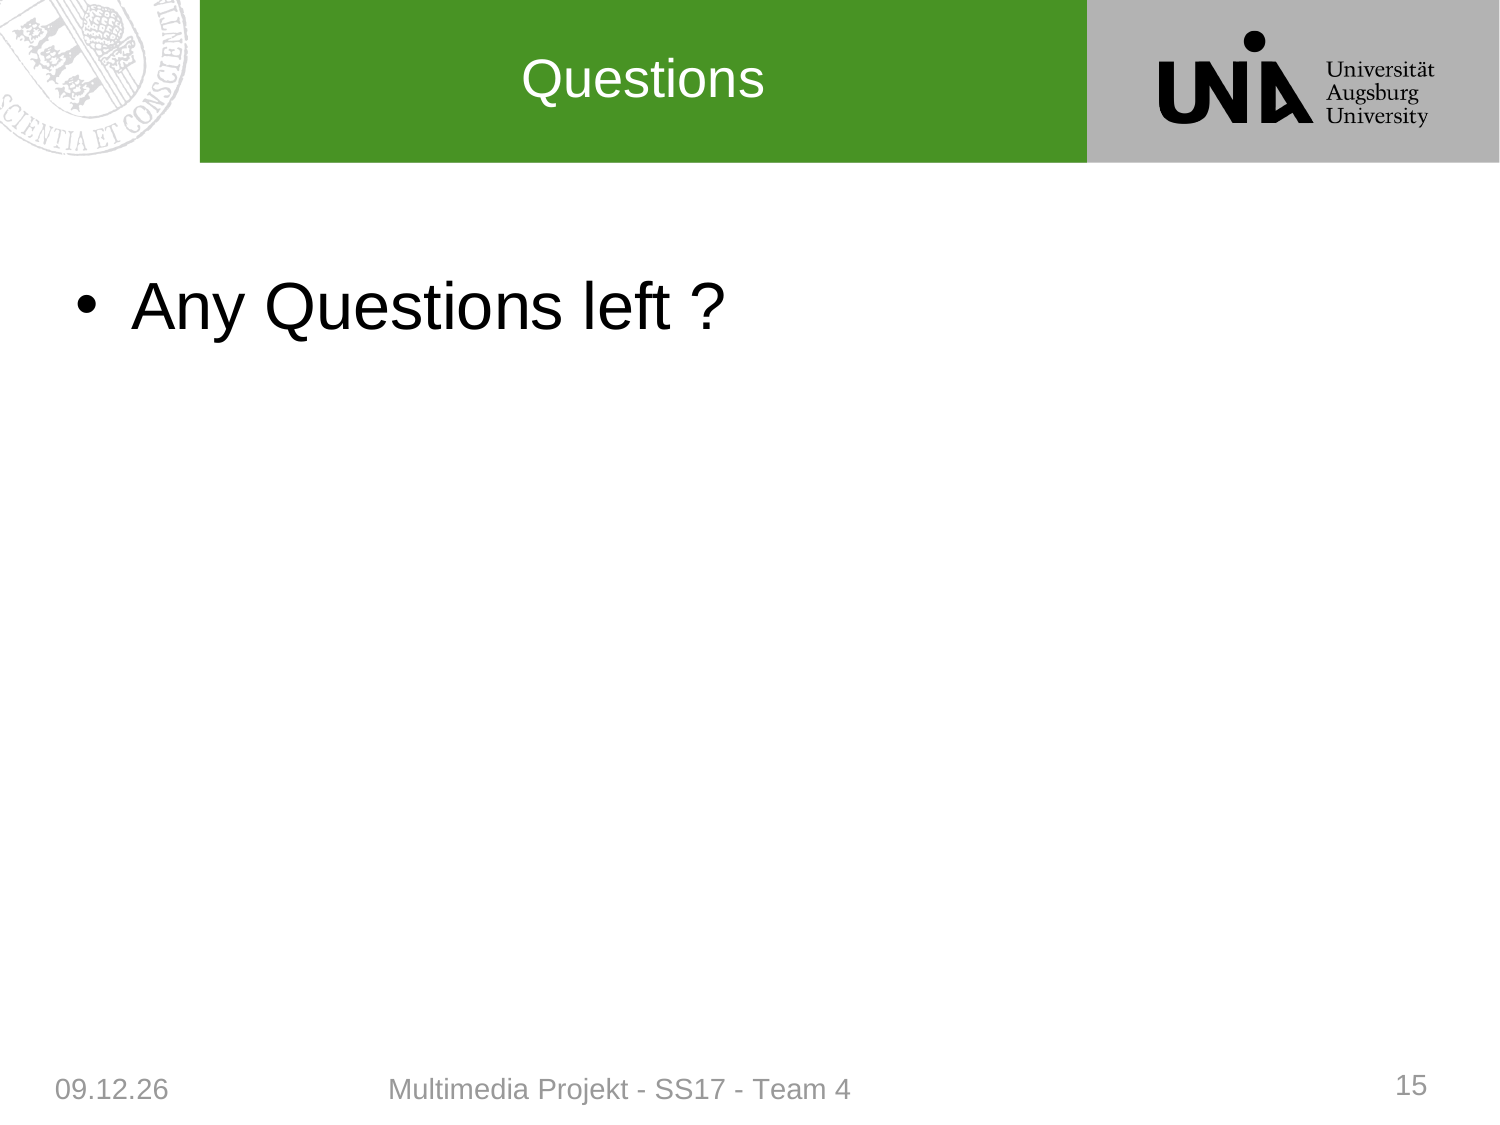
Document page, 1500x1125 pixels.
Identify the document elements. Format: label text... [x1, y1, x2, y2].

title Questions [199, 35, 1087, 163]
picture [1122, 12, 1488, 271]
picture [0, 0, 188, 156]
list Any Questions left ? [75, 263, 1426, 1006]
